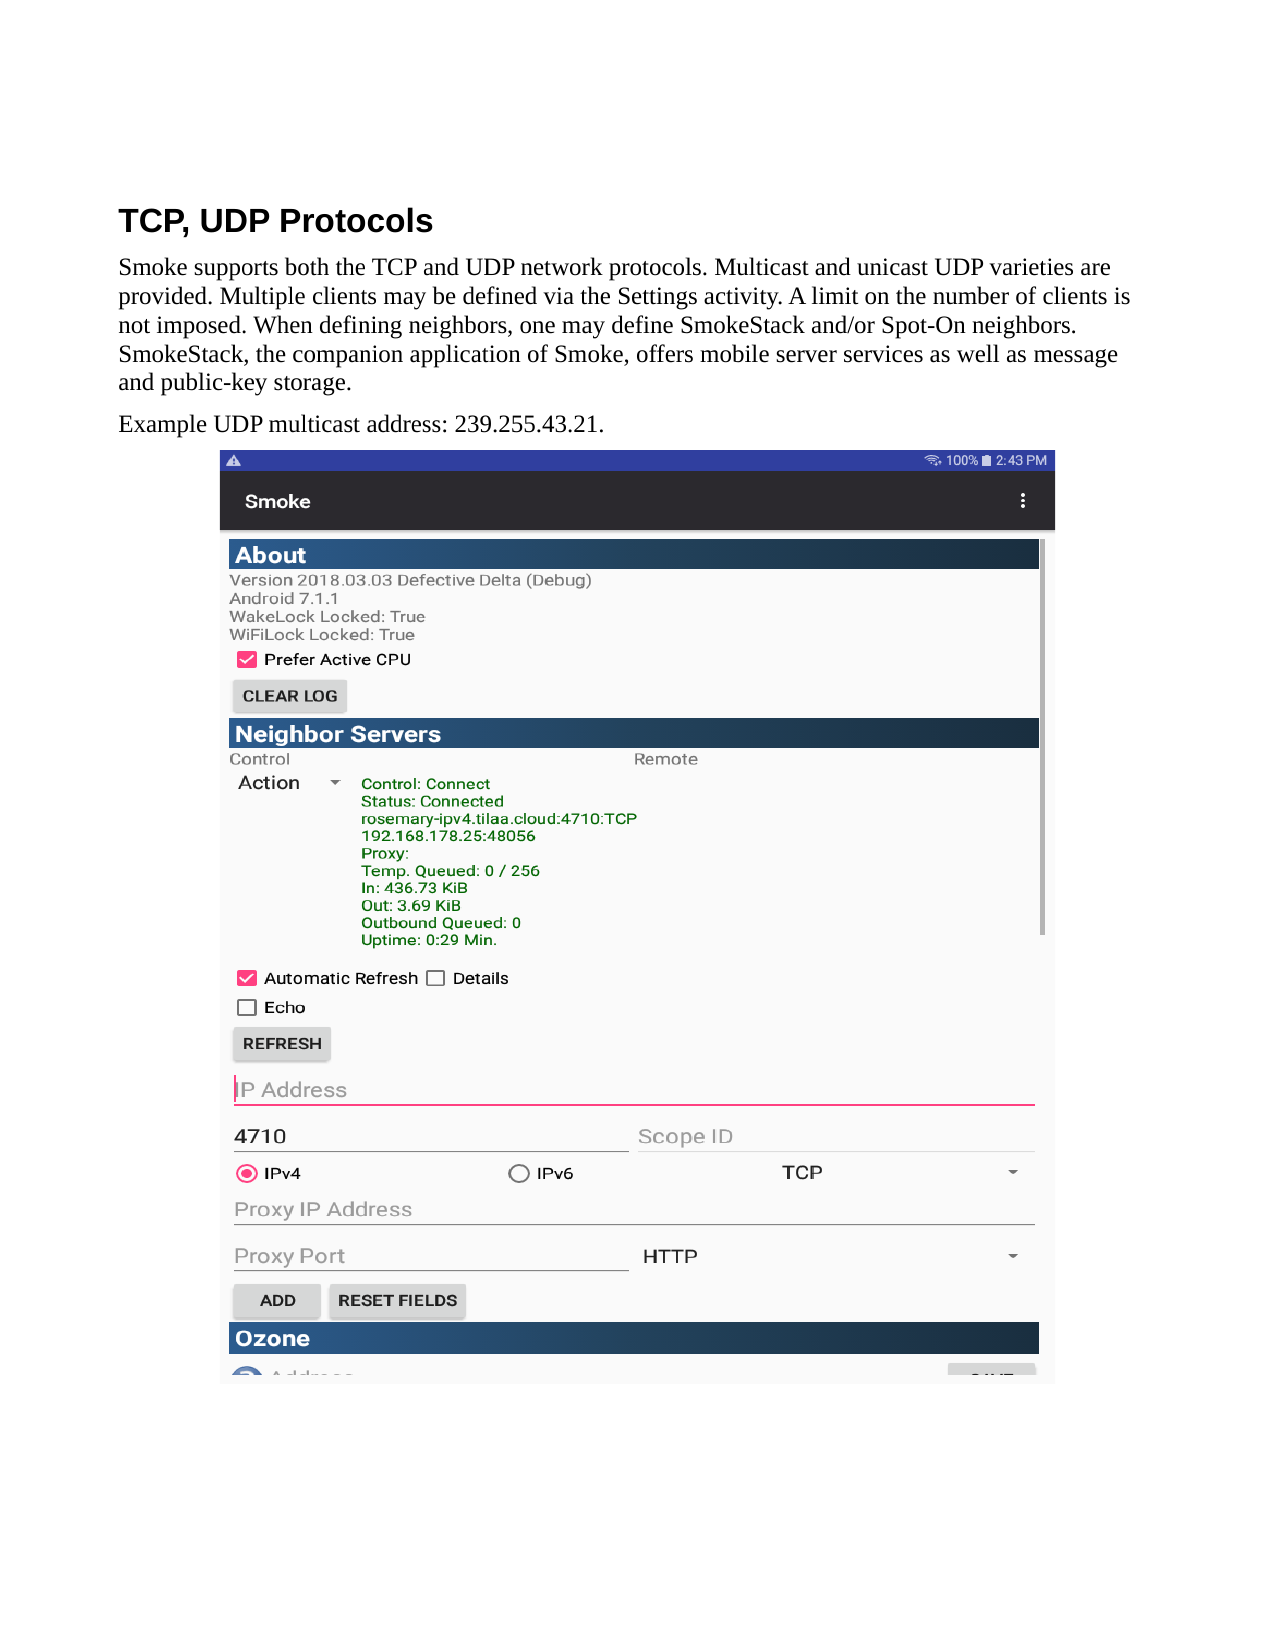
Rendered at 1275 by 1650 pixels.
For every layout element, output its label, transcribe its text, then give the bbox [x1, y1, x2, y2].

text Example UDP multicast address: 239.255.43.21. [118, 409, 1157, 437]
subtitle TCP, UDP Protocols [118, 201, 1157, 240]
text Smoke supports both the TCP and UDP network protocols. Multicast and unicast UDP varieties are provided. Multiple clients may be defined via the Settings activity. A limit on the number of clients is not imposed. When defining neighbors, one may define SmokeStack and/or Spot-On neighbors. SmokeStack, the companion application of Smoke, offers mobile server services as well as message and public-key storage. [118, 252, 1157, 396]
picture [219, 450, 1056, 1384]
